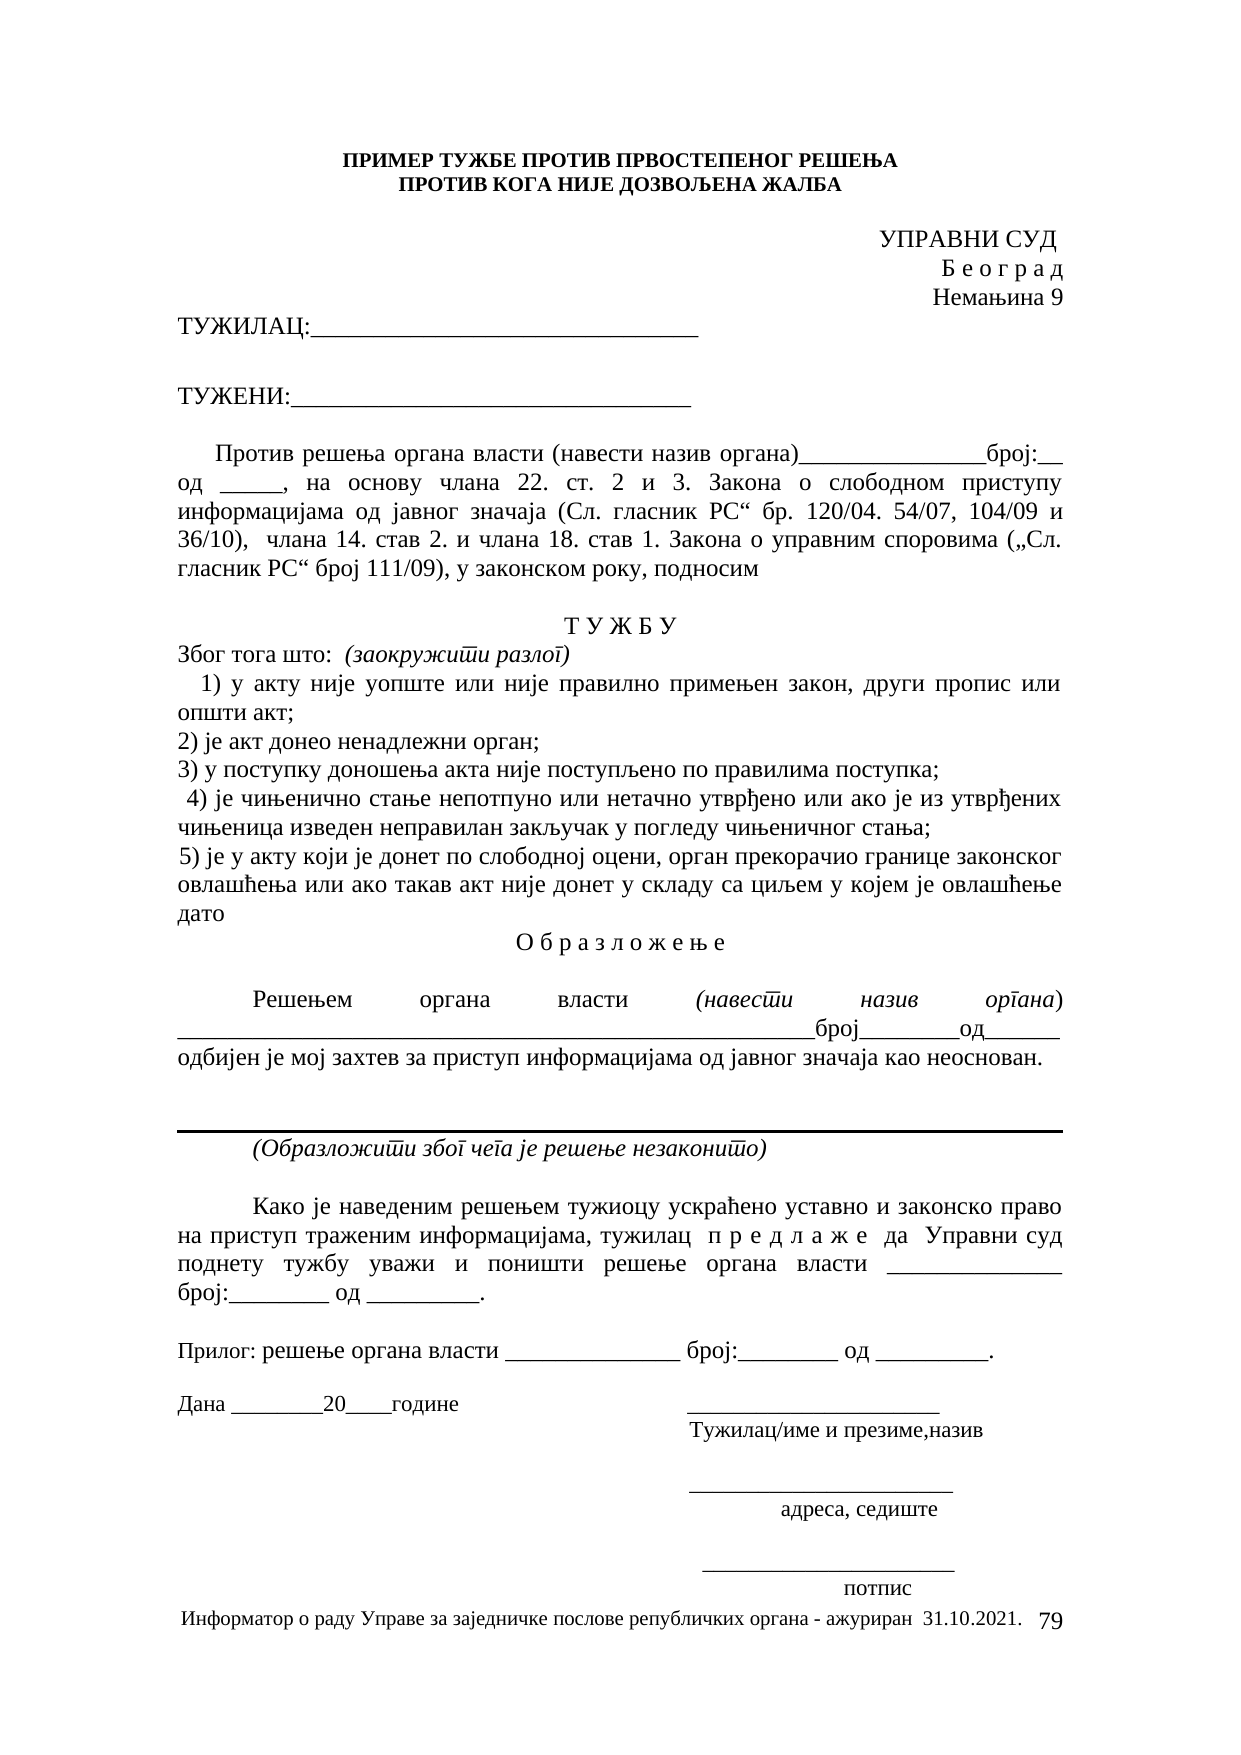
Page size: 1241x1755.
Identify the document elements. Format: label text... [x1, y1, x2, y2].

text Немањина 9 [215, 282, 1063, 311]
text ПРИМЕР ТУЖБЕ ПРОТИВ ПРВОСТЕПЕНОГ РЕШЕЊА [177, 148, 1063, 172]
text Прилог: решење органа власти ______________ број:________ од _________. [177, 1335, 1063, 1363]
text Б е о г р а д [177, 253, 1063, 282]
text Решењем органа власти (навести назив органа) ___________________________________________________број________од______ одбијен је мој захтев за приступ информацијама од јавног значаја као неоснован. [177, 984, 1063, 1071]
text адреса, седиште [215, 1495, 1063, 1522]
text потпис [215, 1574, 1063, 1601]
text 2) је акт донео ненадлежни орган; [140, 726, 1063, 754]
text УПРАВНИ СУД [177, 224, 1063, 253]
text Т У Ж Б У [177, 611, 1063, 639]
text 5) је у акту који је донет по слободној оцени, орган прекорачио границе законског овлашћења или ако такав акт није донет у складу са циљем у којем је овлашћење дато [140, 841, 1063, 927]
text Дана ________20____године ______________________ [177, 1390, 1063, 1416]
text Против решења органа власти (навести назив органа)_______________број:__ од _____, на основу члана 22. ст. 2 и 3. Закона о слободном приступу информацијама од јавног значаја (Сл. гласник РС“ бр. 120/04. 54/07, 104/09 и 36/10), члана 14. став 2. и члана 18. став 1. Закона о управним споровима („Сл. гласник РС“ број 111/09), у законском року, подносим [177, 438, 1063, 582]
text ТУЖЕНИ:________________________________ [177, 381, 1063, 409]
text Због тога што: (заокружити разлог) [140, 639, 1063, 668]
text Тужилац/име и презиме,назив [215, 1416, 1063, 1443]
text 3) у поступку доношења акта није поступљено по правилима поступка; [140, 754, 1063, 783]
text О б р а з л о ж е њ е [177, 927, 1063, 956]
text ПРОТИВ КОГА НИЈЕ ДОЗВОЉЕНА ЖАЛБА [177, 172, 1063, 196]
text _______________________ [215, 1469, 1063, 1495]
text 1) у акту није уопште или није правилно примењен закон, други пропис или општи акт; [140, 668, 1063, 726]
text ТУЖИЛАЦ:_______________________________ [177, 311, 1063, 339]
text (Образложити због чега је решење незаконито) [177, 1133, 1063, 1162]
text 4) је чињенично стање непотпуно или нетачно утврђено или ако је из утврђених чињеница изведен неправилан закључак у погледу чињеничног стања; [140, 783, 1063, 841]
text ______________________ [702, 1522, 1063, 1574]
text Како је наведеним решењем тужиоцу ускраћено уставно и законско право на приступ траженим информацијама, тужилац п р е д л а ж е да Управни суд поднету тужбу уважи и поништи решење органа власти ______________ број:________ од _________. [177, 1191, 1063, 1306]
